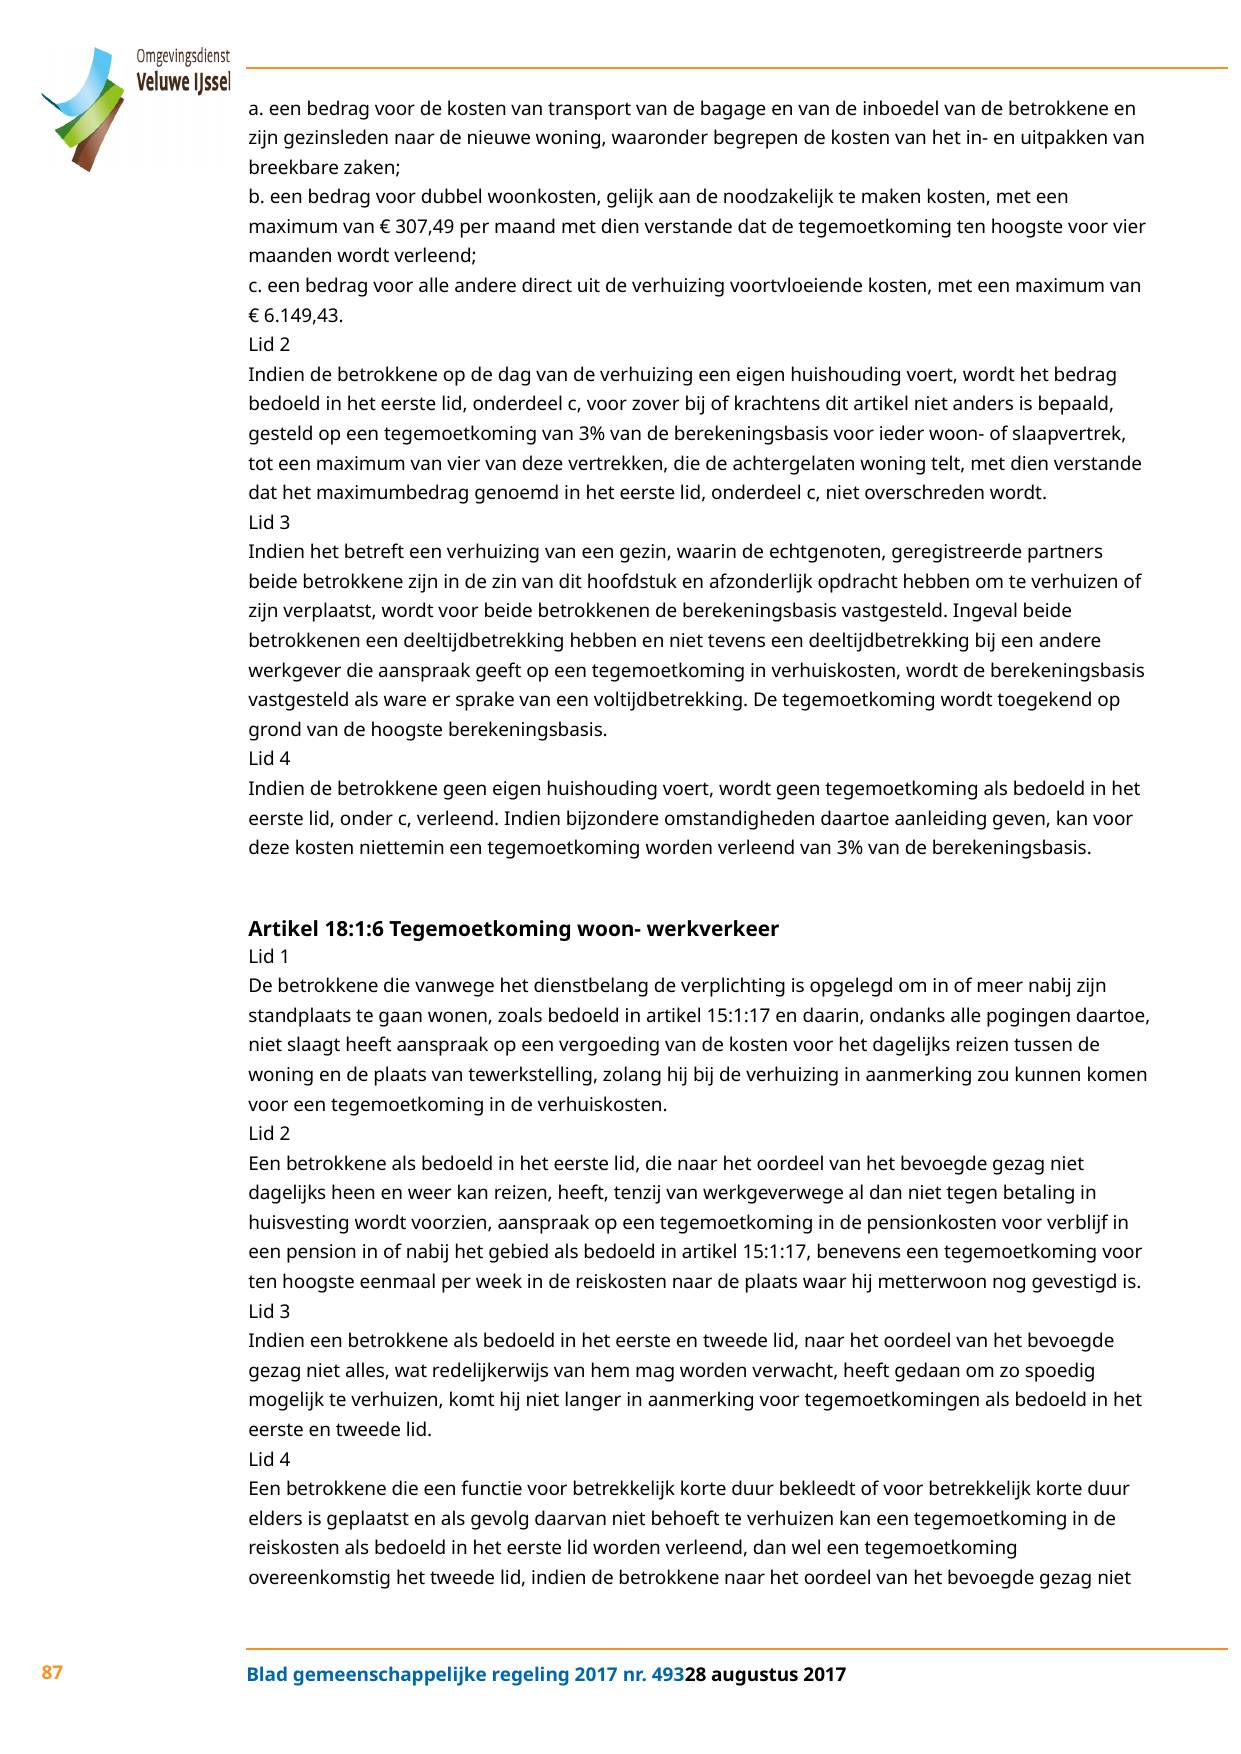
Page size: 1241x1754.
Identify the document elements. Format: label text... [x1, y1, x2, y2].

text Indien het betreft een verhuizing van een gezin, waarin de echtgenoten, geregistreerde partners beide betrokkene zijn in de zin van dit hoofdstuk en afzonderlijk opdracht hebben om te verhuizen of zijn verplaatst, wordt voor beide betrokkenen de berekeningsbasis vastgesteld. Ingeval beide betrokkenen een deeltijdbetrekking hebben en niet tevens een deeltijdbetrekking bij een andere werkgever die aanspraak geeft op een tegemoetkoming in verhuiskosten, wordt de berekeningsbasis vastgesteld als ware er sprake van een voltijdbetrekking. De tegemoetkoming wordt toegekend op grond van de hoogste berekeningsbasis. [248, 538, 1152, 742]
text De betrokkene die vanwege het dienstbelang de verplichting is opgelegd om in of meer nabij zijn standplaats te gaan wonen, zoals bedoeld in artikel 15:1:17 en daarin, ondanks alle pogingen daartoe, niet slaagt heeft aanspraak op een vergoeding van de kosten voor het dagelijks reizen tussen de woning en de plaats van tewerkstelling, zolang hij bij de verhuizing in aanmerking zou kunnen komen voor een tegemoetkoming in de verhuiskosten. [248, 972, 1152, 1116]
text Indien de betrokkene op de dag van de verhuizing een eigen huishouding voert, wordt het bedrag bedoeld in het eerste lid, onderdeel c, voor zover bij of krachtens dit artikel niet anders is bepaald, gesteld op een tegemoetkoming van 3% van de berekeningsbasis voor ieder woon- of slaapvertrek, tot een maximum van vier van deze vertrekken, die de achtergelaten woning telt, met dien verstande dat het maximumbedrag genoemd in het eerste lid, onderdeel c, niet overschreden wordt. [248, 361, 1152, 505]
text Lid 3 [248, 509, 1152, 535]
text b. een bedrag voor dubbel woonkosten, gelijk aan de noodzakelijk te maken kosten, met een maximum van € 307,49 per maand met dien verstande dat de tegemoetkoming ten hoogste voor vier maanden wordt verleend; [248, 183, 1152, 268]
text Lid 3 [248, 1298, 1152, 1323]
picture [41, 47, 231, 172]
text Artikel 18:1:6 Tegemoetkoming woon- werkverkeer [248, 914, 1152, 943]
text Lid 4 [248, 1446, 1152, 1471]
text Lid 4 [248, 746, 1152, 771]
text a. een bedrag voor de kosten van transport van de bagage en van de inboedel van de betrokkene en zijn gezinsleden naar de nieuwe woning, waaronder begrepen de kosten van het in- en uitpakken van breekbare zaken; [248, 95, 1152, 180]
text Lid 2 [248, 331, 1152, 357]
text Lid 2 [248, 1120, 1152, 1146]
text Lid 1 [248, 943, 1152, 968]
text Indien een betrokkene als bedoeld in het eerste en tweede lid, naar het oordeel van het bevoegde gezag niet alles, wat redelijkerwijs van hem mag worden verwacht, heeft gedaan om zo spoedig mogelijk te verhuizen, komt hij niet langer in aanmerking voor tegemoetkomingen als bedoeld in het eerste en tweede lid. [248, 1327, 1152, 1442]
text c. een bedrag voor alle andere direct uit de verhuizing voortvloeiende kosten, met een maximum van € 6.149,43. [248, 272, 1152, 328]
text Een betrokkene als bedoeld in het eerste lid, die naar het oordeel van het bevoegde gezag niet dagelijks heen en weer kan reizen, heeft, tenzij van werkgeverwege al dan niet tegen betaling in huisvesting wordt voorzien, aanspraak op een tegemoetkoming in de pensionkosten voor verblijf in een pension in of nabij het gebied als bedoeld in artikel 15:1:17, benevens een tegemoetkoming voor ten hoogste eenmaal per week in de reiskosten naar de plaats waar hij metterwoon nog gevestigd is. [248, 1150, 1152, 1294]
text Indien de betrokkene geen eigen huishouding voert, wordt geen tegemoetkoming als bedoeld in het eerste lid, onder c, verleend. Indien bijzondere omstandigheden daartoe aanleiding geven, kan voor deze kosten niettemin een tegemoetkoming worden verleend van 3% van de berekeningsbasis. [248, 775, 1152, 860]
text Een betrokkene die een functie voor betrekkelijk korte duur bekleedt of voor betrekkelijk korte duur elders is geplaatst en als gevolg daarvan niet behoeft te verhuizen kan een tegemoetkoming in de reiskosten als bedoeld in het eerste lid worden verleend, dan wel een tegemoetkoming overeenkomstig het tweede lid, indien de betrokkene naar het oordeel van het bevoegde gezag niet [248, 1475, 1152, 1590]
